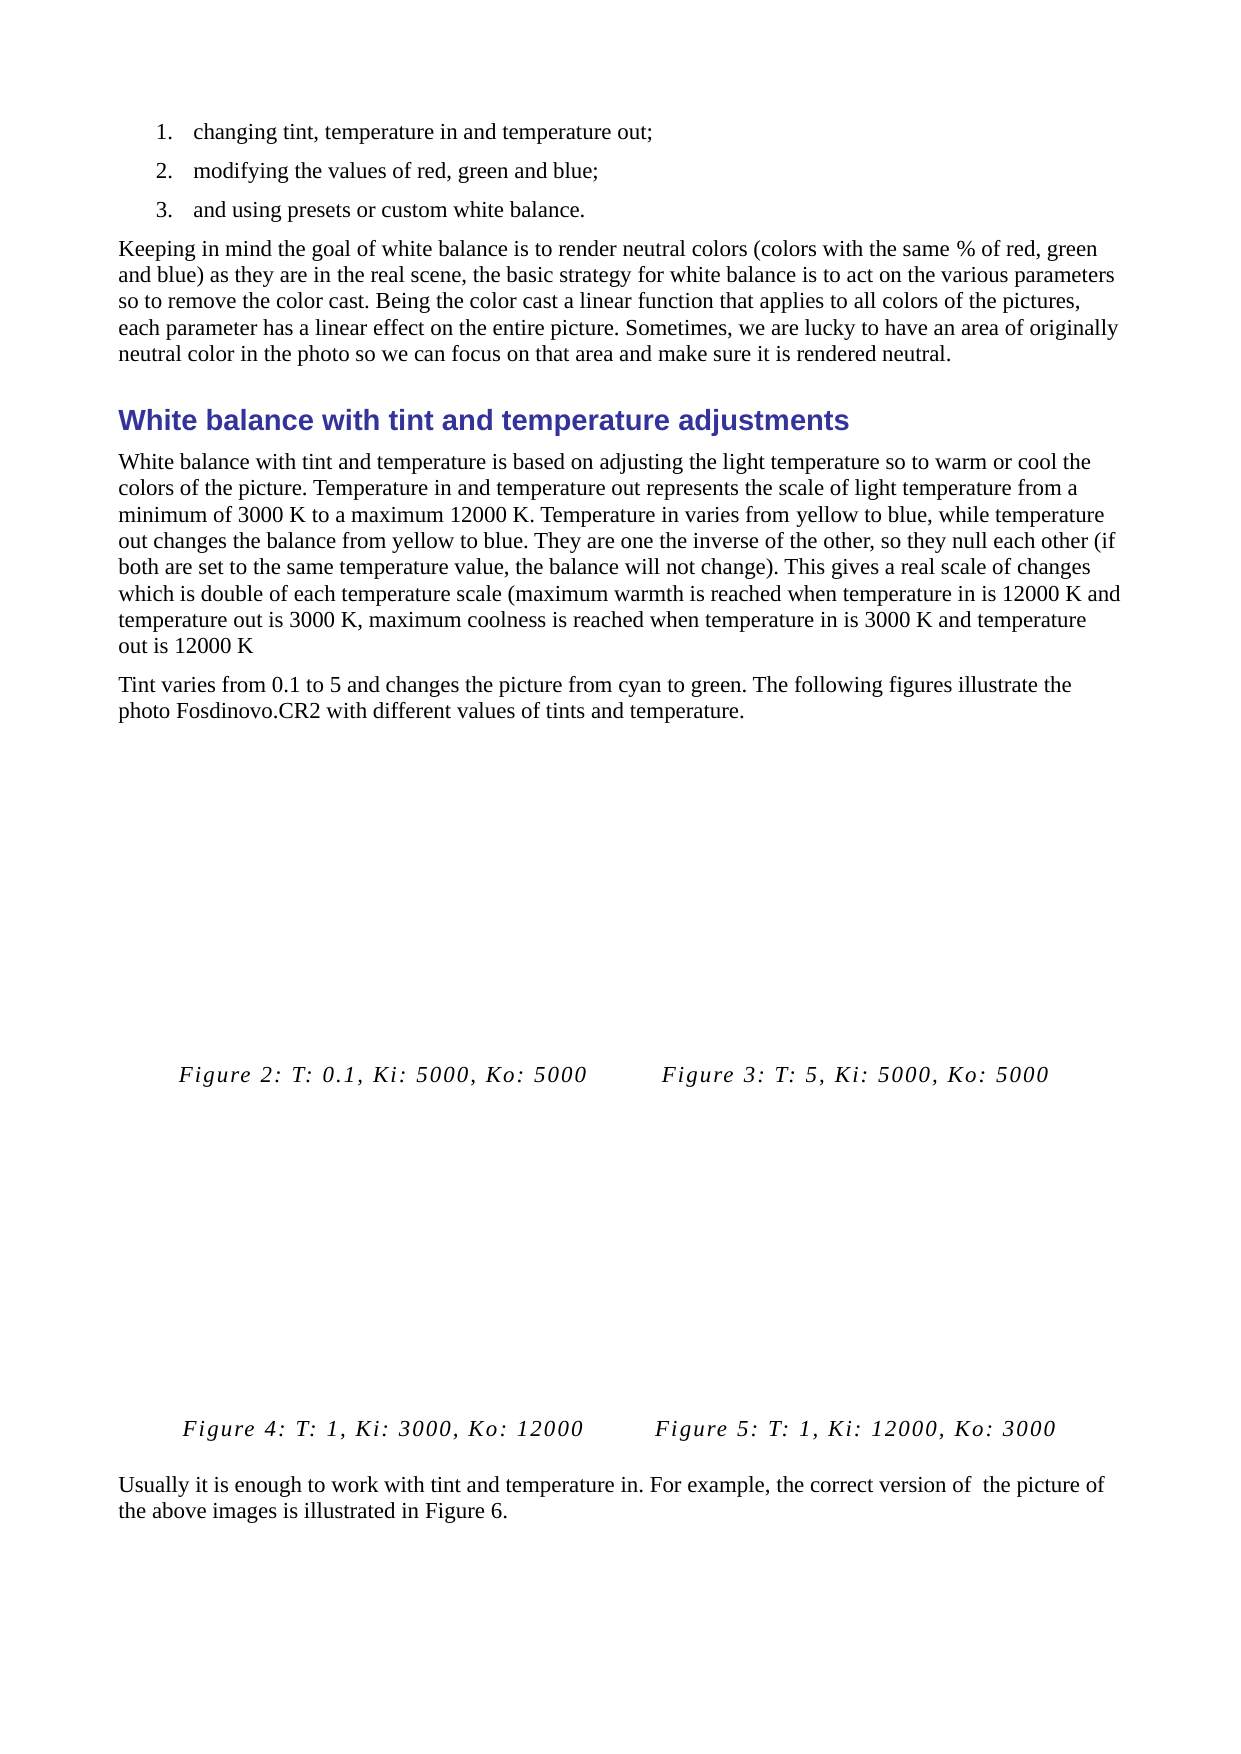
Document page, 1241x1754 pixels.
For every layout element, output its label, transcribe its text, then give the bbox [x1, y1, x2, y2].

text Figure 2: T: 0.1, Ki: 5000, Ko: 5000 [177, 748, 590, 1087]
list changing tint, temperature in and temperature out; [156, 118, 1122, 144]
list and using presets or custom white balance. [156, 196, 1122, 222]
text Tint varies from 0.1 to 5 and changes the picture from cyan to green. The following figures illustrate the photo Fosdinovo.CR2 with different values of tints and temperature. [118, 671, 1122, 724]
text White balance with tint and temperature is based on adjusting the light temperature so to warm or cool the colors of the picture. Temperature in and temperature out represents the scale of light temperature from a minimum of 3000 K to a maximum 12000 K. Temperature in varies from yellow to blue, while temperature out changes the balance from yellow to blue. They are one the inverse of the other, so they null each other (if both are set to the same temperature value, the balance will not change). This gives a real scale of changes which is double of each temperature scale (maximum warmth is reached when temperature in is 12000 K and temperature out is 3000 K, maximum coolness is reached when temperature in is 3000 K and temperature out is 12000 K [118, 448, 1122, 659]
subtitle White balance with tint and temperature adjustments [118, 403, 1122, 436]
text Keeping in mind the goal of white balance is to render neutral colors (colors with the same % of red, green and blue) as they are in the real scene, the basic strategy for white balance is to act on the various parameters so to remove the color cast. Being the color cast a linear function that applies to all colors of the pictures, each parameter has a linear effect on the entire picture. Sometimes, we are lucky to have an area of originally neutral color in the photo so we can focus on that area and make sure it is rendered neutral. [118, 235, 1122, 366]
text Usually it is enough to work with tint and temperature in. For example, the correct version of the picture of the above images is illustrated in Figure 6. [118, 736, 1122, 1524]
text Figure 3: T: 5, Ki: 5000, Ko: 5000 [650, 748, 1063, 1087]
text Figure 4: T: 1, Ki: 3000, Ko: 12000 [177, 1103, 590, 1442]
text Figure 5: T: 1, Ki: 12000, Ko: 3000 [650, 1103, 1063, 1442]
list modifying the values of red, green and blue; [156, 157, 1122, 183]
